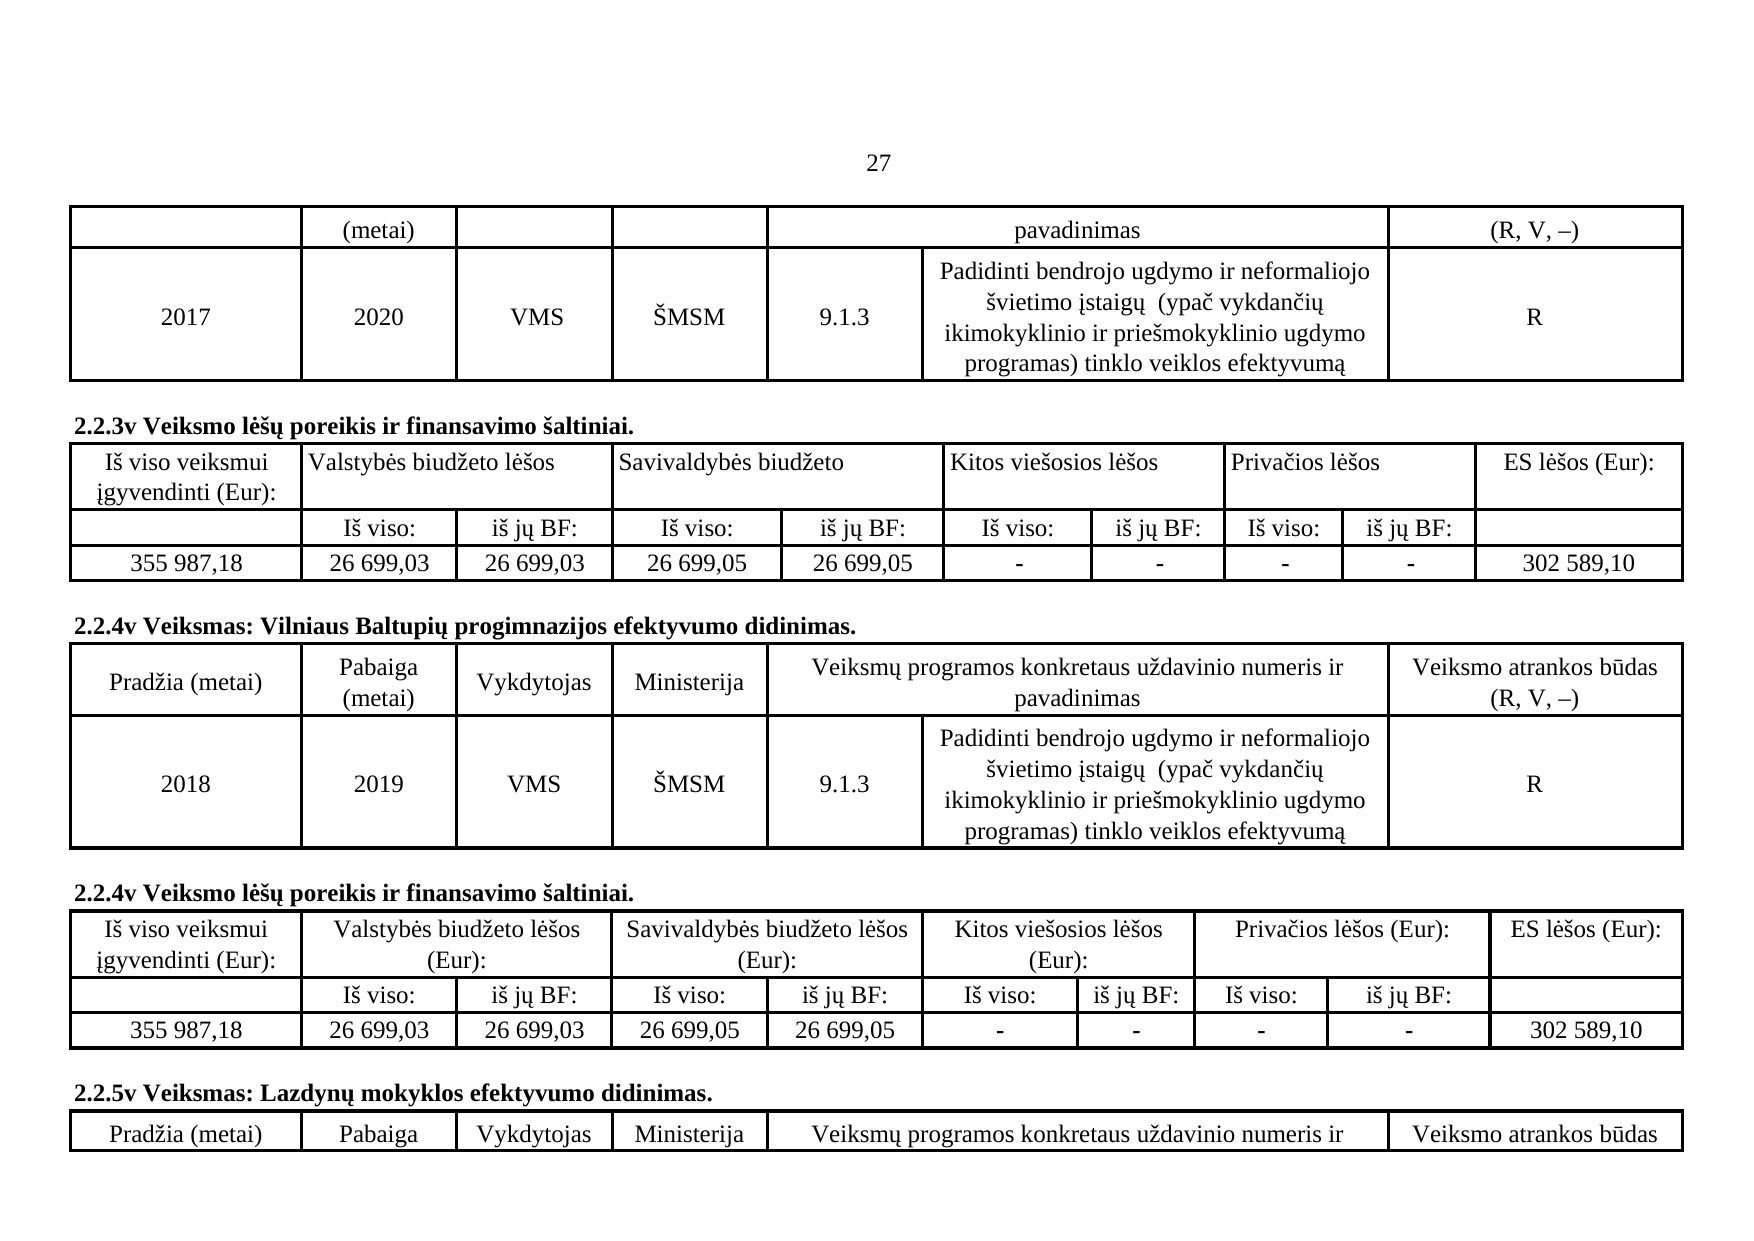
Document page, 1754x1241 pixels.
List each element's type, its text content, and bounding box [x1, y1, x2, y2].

table_cell 2017 [72, 249, 300, 379]
table_header pavadinimas [769, 208, 1387, 246]
table_cell - [1079, 1014, 1193, 1046]
table_cell ŠMSM [614, 717, 766, 846]
table_cell [1492, 979, 1681, 1011]
table_header Kitos viešosios lėšos (Eur): [924, 913, 1193, 976]
table_header Veiksmų programos konkretaus uždavinio numeris ir [769, 1113, 1387, 1148]
table_cell - [1344, 547, 1474, 579]
table_header [72, 208, 300, 246]
table_cell 355 987,18 [72, 1014, 300, 1046]
table_header Vykdytojas [458, 645, 611, 713]
table_cell iš jų BF: [1344, 511, 1474, 543]
table_cell 26 699,03 [458, 1014, 610, 1046]
table_cell [72, 511, 300, 543]
table_cell 26 699,05 [613, 1014, 766, 1046]
table_cell Iš viso: [303, 511, 455, 543]
table_header ES lėšos (Eur): [1492, 913, 1681, 976]
table_header (R, V, –) [1390, 208, 1681, 246]
table_header Ministerija [614, 1113, 766, 1148]
table_header [458, 208, 611, 246]
table_header Iš viso veiksmui įgyvendinti (Eur): [72, 445, 300, 508]
table_cell Padidinti bendrojo ugdymo ir neformaliojo švietimo įstaigų (ypač vykdančių ikimokyklinio ir priešmokyklinio ugdymo programas) tinklo veiklos efektyvumą [924, 717, 1387, 846]
table_header Veiksmo atrankos būdas [1390, 1113, 1681, 1148]
table_cell 2019 [303, 717, 455, 846]
table_cell Iš viso: [613, 979, 766, 1011]
table_cell Iš viso: [924, 979, 1076, 1011]
table_header Veiksmo atrankos būdas (R, V, –) [1390, 645, 1681, 713]
table_header (metai) [303, 208, 455, 246]
table_header Iš viso veiksmui įgyvendinti (Eur): [72, 913, 300, 976]
table_cell 26 699,05 [614, 547, 780, 579]
table_header Valstybės biudžeto lėšos [303, 445, 611, 508]
table_cell 26 699,03 [303, 547, 455, 579]
table_cell - [945, 547, 1090, 579]
table_cell VMS [458, 249, 611, 379]
table_cell iš jų BF: [1079, 979, 1193, 1011]
table_cell R [1390, 717, 1681, 846]
table_cell 302 589,10 [1492, 1014, 1681, 1046]
table_cell 26 699,05 [783, 547, 942, 579]
table_cell 9.1.3 [769, 249, 921, 379]
table_header Pradžia (metai) [72, 645, 300, 713]
table_cell 26 699,03 [458, 547, 611, 579]
table_cell iš jų BF: [783, 511, 942, 543]
table_cell R [1390, 249, 1681, 379]
text 2.2.3v Veiksmo lėšų poreikis ir finansavimo šaltiniai. [74, 411, 1683, 440]
table_cell 26 699,05 [769, 1014, 921, 1046]
table_cell Iš viso: [1196, 979, 1326, 1011]
table_header [614, 208, 766, 246]
table_cell Padidinti bendrojo ugdymo ir neformaliojo švietimo įstaigų (ypač vykdančių ikimokyklinio ir priešmokyklinio ugdymo programas) tinklo veiklos efektyvumą [924, 249, 1387, 379]
table_cell - [1093, 547, 1223, 579]
table_header Savivaldybės biudžeto [614, 445, 942, 508]
table_header Vykdytojas [458, 1113, 611, 1148]
table_cell 2020 [303, 249, 455, 379]
table_header Privačios lėšos [1226, 445, 1474, 508]
table_cell 2018 [72, 717, 300, 846]
table_cell VMS [458, 717, 611, 846]
table_cell Iš viso: [1226, 511, 1341, 543]
table_header Ministerija [614, 645, 766, 713]
text 2.2.4v Veiksmas: Vilniaus Baltupių progimnazijos efektyvumo didinimas. [74, 611, 1683, 639]
table_cell 302 589,10 [1477, 547, 1681, 579]
table_cell [72, 979, 300, 1011]
text 2.2.5v Veiksmas: Lazdynų mokyklos efektyvumo didinimas. [74, 1078, 1683, 1107]
table_header Valstybės biudžeto lėšos (Eur): [303, 913, 610, 976]
table_cell iš jų BF: [769, 979, 921, 1011]
table_header Kitos viešosios lėšos [945, 445, 1223, 508]
table_cell 355 987,18 [72, 547, 300, 579]
table_cell Iš viso: [945, 511, 1090, 543]
table_cell iš jų BF: [1329, 979, 1488, 1011]
text 2.2.4v Veiksmo lėšų poreikis ir finansavimo šaltiniai. [74, 878, 1683, 907]
table_header ES lėšos (Eur): [1477, 445, 1681, 508]
table_cell iš jų BF: [1093, 511, 1223, 543]
table_header Privačios lėšos (Eur): [1196, 913, 1488, 976]
table_cell iš jų BF: [458, 511, 611, 543]
table_cell [1477, 511, 1681, 543]
table_header Pabaiga (metai) [303, 645, 455, 713]
table_cell - [1226, 547, 1341, 579]
table_cell - [924, 1014, 1076, 1046]
table_header Veiksmų programos konkretaus uždavinio numeris ir pavadinimas [769, 645, 1387, 713]
table_cell 9.1.3 [769, 717, 921, 846]
table_cell Iš viso: [303, 979, 455, 1011]
table_cell 26 699,03 [303, 1014, 455, 1046]
table_header Savivaldybės biudžeto lėšos (Eur): [613, 913, 921, 976]
table_cell Iš viso: [614, 511, 780, 543]
table_cell iš jų BF: [458, 979, 610, 1011]
table_header Pradžia (metai) [72, 1113, 300, 1148]
table_cell ŠMSM [614, 249, 766, 379]
table_cell - [1196, 1014, 1326, 1046]
table_header Pabaiga [303, 1113, 455, 1148]
table_cell - [1329, 1014, 1488, 1046]
